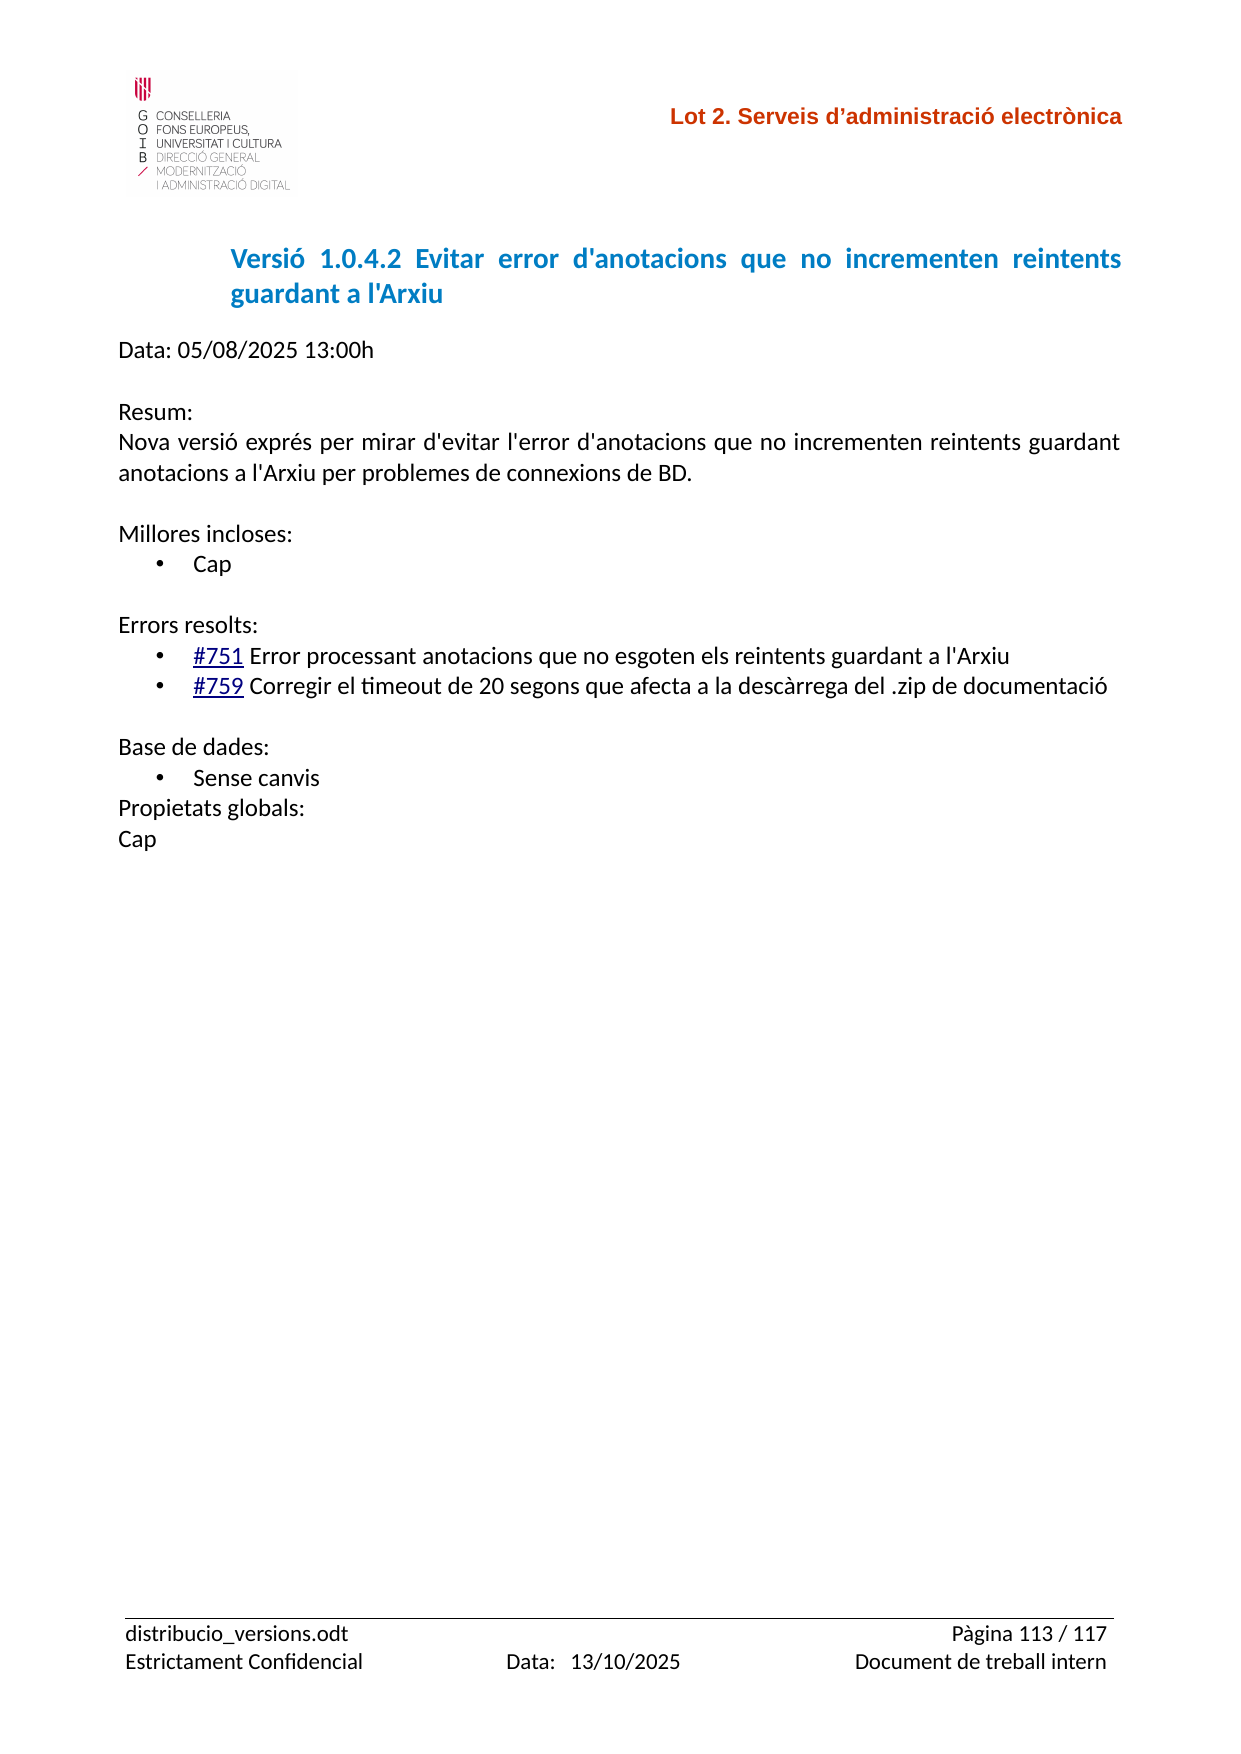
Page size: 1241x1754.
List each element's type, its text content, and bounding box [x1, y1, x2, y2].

text Errors resolts: [118, 609, 1122, 640]
list #751 Error processant anotacions que no esgoten els reintents guardant a l'Arxiu [156, 640, 1122, 670]
text Resum: [118, 396, 1122, 426]
text Data: 05/08/2025 13:00h [118, 335, 1122, 365]
list Cap [156, 548, 1122, 579]
picture [126, 70, 299, 197]
subtitle Versió 1.0.4.2 Evitar error d'anotacions que no incrementen reintents guardant a l'Arxiu [153, 240, 1122, 311]
text Nova versió exprés per mirar d'evitar l'error d'anotacions que no incrementen reintents guardant anotacions a l'Arxiu per problemes de connexions de BD. [118, 426, 1122, 487]
text Millores incloses: [118, 518, 1122, 548]
text Propietats globals: [118, 792, 1122, 823]
list #759 Corregir el timeout de 20 segons que afecta a la descàrrega del .zip de documentació [156, 670, 1122, 701]
text Base de dades: [118, 731, 1122, 762]
list Sense canvis [156, 762, 1122, 792]
text Cap [118, 823, 1122, 853]
